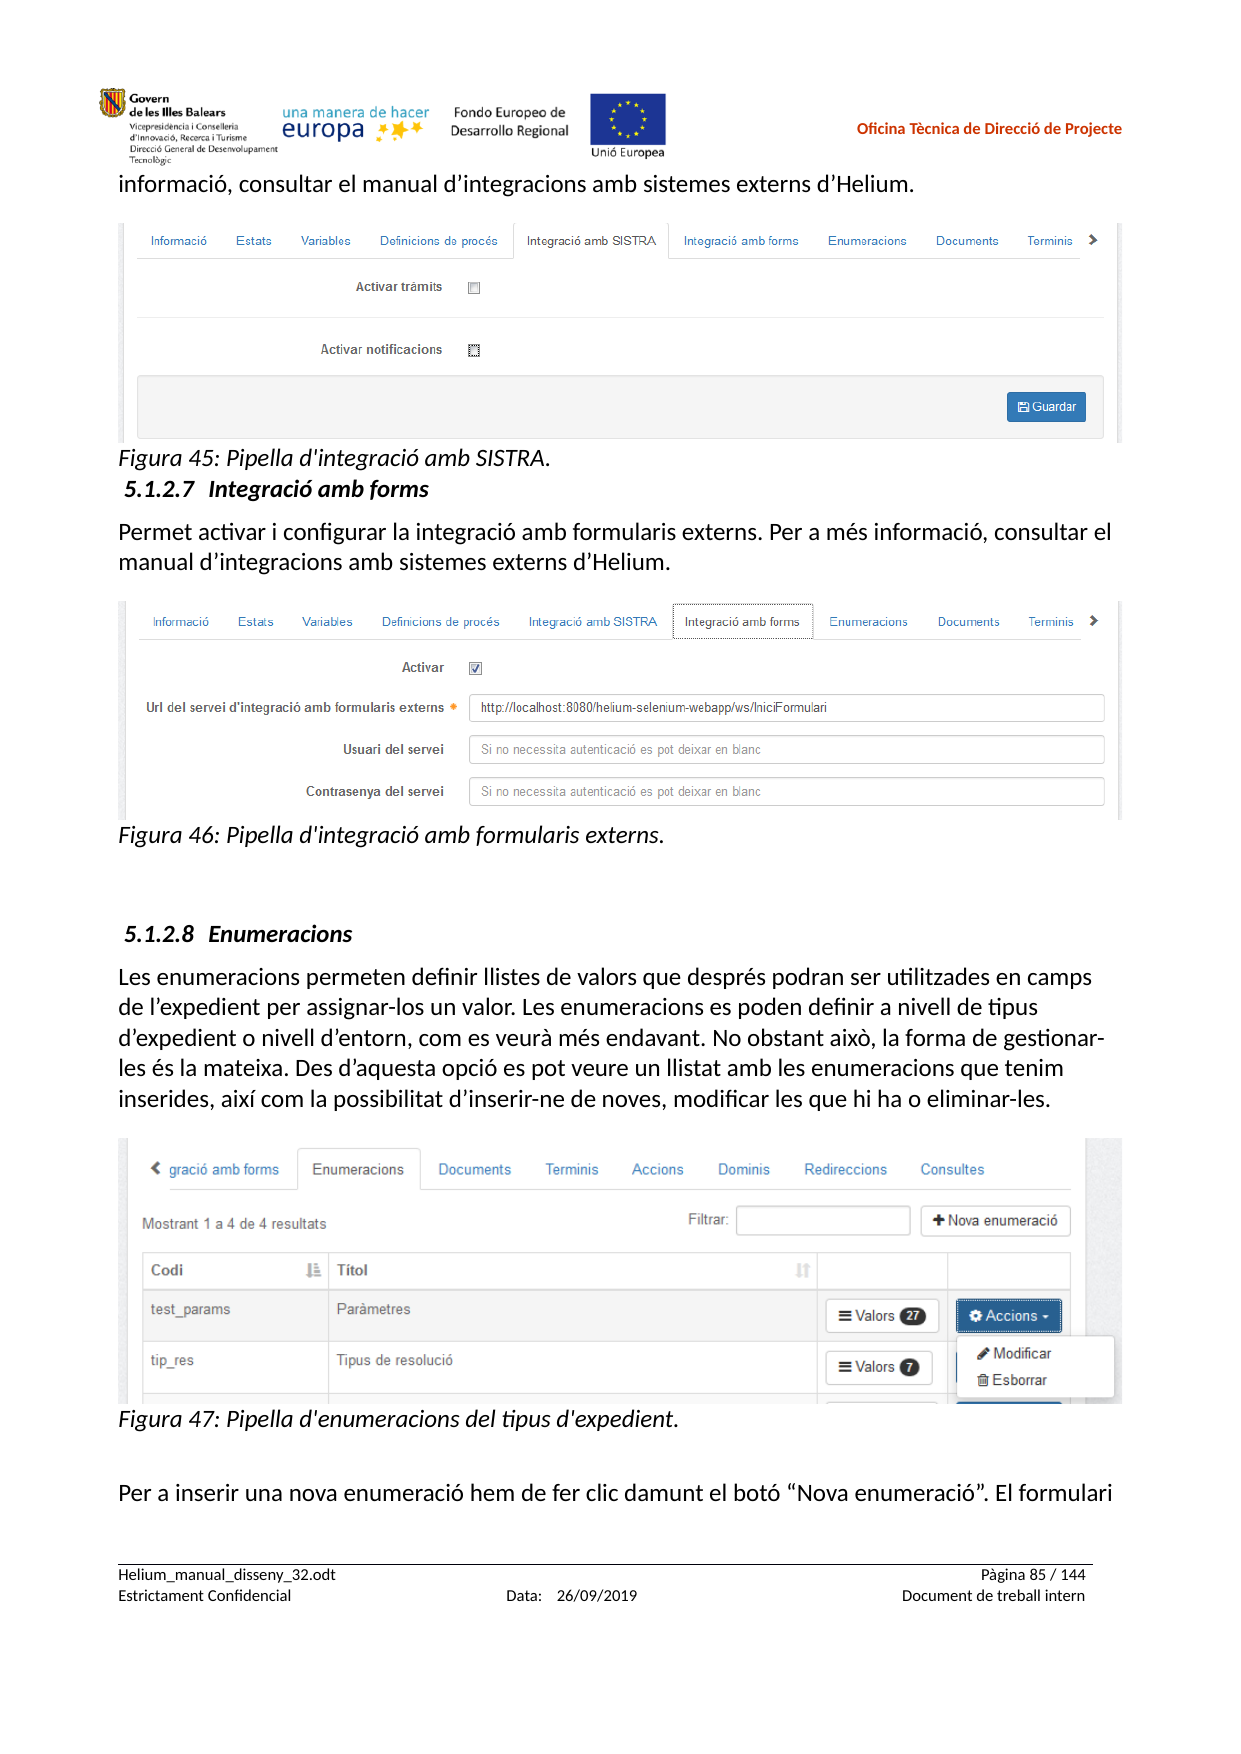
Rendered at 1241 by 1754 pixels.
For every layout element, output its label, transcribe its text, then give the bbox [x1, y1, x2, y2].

picture [118, 223, 1123, 443]
picture [99, 87, 668, 166]
subtitle Integració amb forms [118, 473, 1122, 503]
text Figura 46: Pipella d'integració amb formularis externs. [118, 820, 1122, 850]
picture [118, 601, 1123, 820]
subtitle [118, 211, 1122, 223]
picture [118, 1138, 1123, 1404]
text Figura 47: Pipella d'enumeracions del tipus d'expedient. [118, 1404, 1122, 1434]
text Figura 45: Pipella d'integració amb SISTRA. [118, 443, 1122, 473]
text Per a inserir una nova enumeració hem de fer clic damunt el botó “Nova enumeració”. El formulari [118, 1477, 1122, 1508]
subtitle Enumeracions [118, 918, 1122, 948]
text informació, consultar el manual d’integracions amb sistemes externs d’Helium. [118, 168, 1122, 198]
text Les enumeracions permeten definir llistes de valors que després podran ser utilitzades en camps de l’expedient per assignar-los un valor. Les enumeracions es poden definir a nivell de tipus d’expedient o nivell d’entorn, com es veurà més endavant. No obstant això, la forma de gestionar-les és la mateixa. Des d’aquesta opció es pot veure un llistat amb les enumeracions que tenim inserides, així com la possibilitat d’inserir-ne de noves, modificar les que hi ha o eliminar-les. [118, 961, 1122, 1113]
text Permet activar i configurar la integració amb formularis externs. Per a més informació, consultar el manual d’integracions amb sistemes externs d’Helium. [118, 516, 1122, 577]
